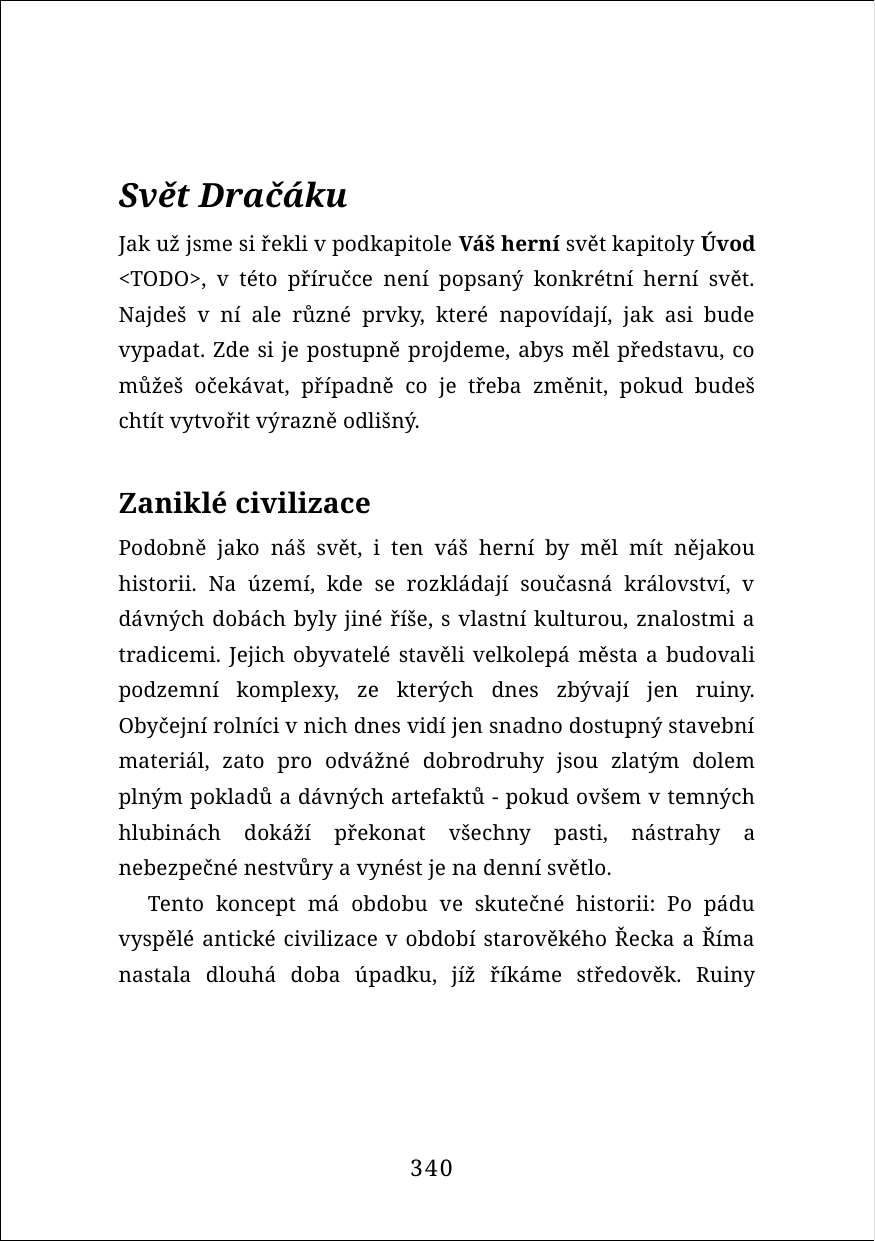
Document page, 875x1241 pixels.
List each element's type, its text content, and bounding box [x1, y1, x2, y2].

subtitle Zaniklé civilizace [118, 483, 756, 522]
text Jak už jsme si řekli v podkapitole Váš herní svět kapitoly Úvod <TODO>, v této příručce není popsaný konkrétní herní svět. Najdeš v ní ale různé prvky, které napovídají, jak asi bude vypadat. Zde si je postupně projdeme, abys měl představu, co můžeš očekávat, případně co je třeba změnit, pokud budeš chtít vytvořit výrazně odlišný. [118, 229, 756, 435]
subtitle Svět Dračáku [118, 172, 756, 217]
text Podobně jako náš svět, i ten váš herní by měl mít nějakou historii. Na území, kde se rozkládají současná království, v dávných dobách byly jiné říše, s vlastní kulturou, znalostmi a tradicemi. Jejich obyvatelé stavěli velkolepá města a budovali podzemní komplexy, ze kterých dnes zbývají jen ruiny. Obyčejní rolníci v nich dnes vidí jen snadno dostupný stavební materiál, zato pro odvážné dobrodruhy jsou zlatým dolem plným pokladů a dávných artefaktů - pokud ovšem v temných hlubinách dokáží překonat všechny pasti, nástrahy a nebezpečné nestvůry a vynést je na denní světlo. Tento koncept má obdobu ve skutečné historii: Po pádu vyspělé antické civilizace v období starověkého Řecka a Říma nastala dlouhá doba úpadku, jíž říkáme středověk. Ruiny [118, 533, 756, 988]
